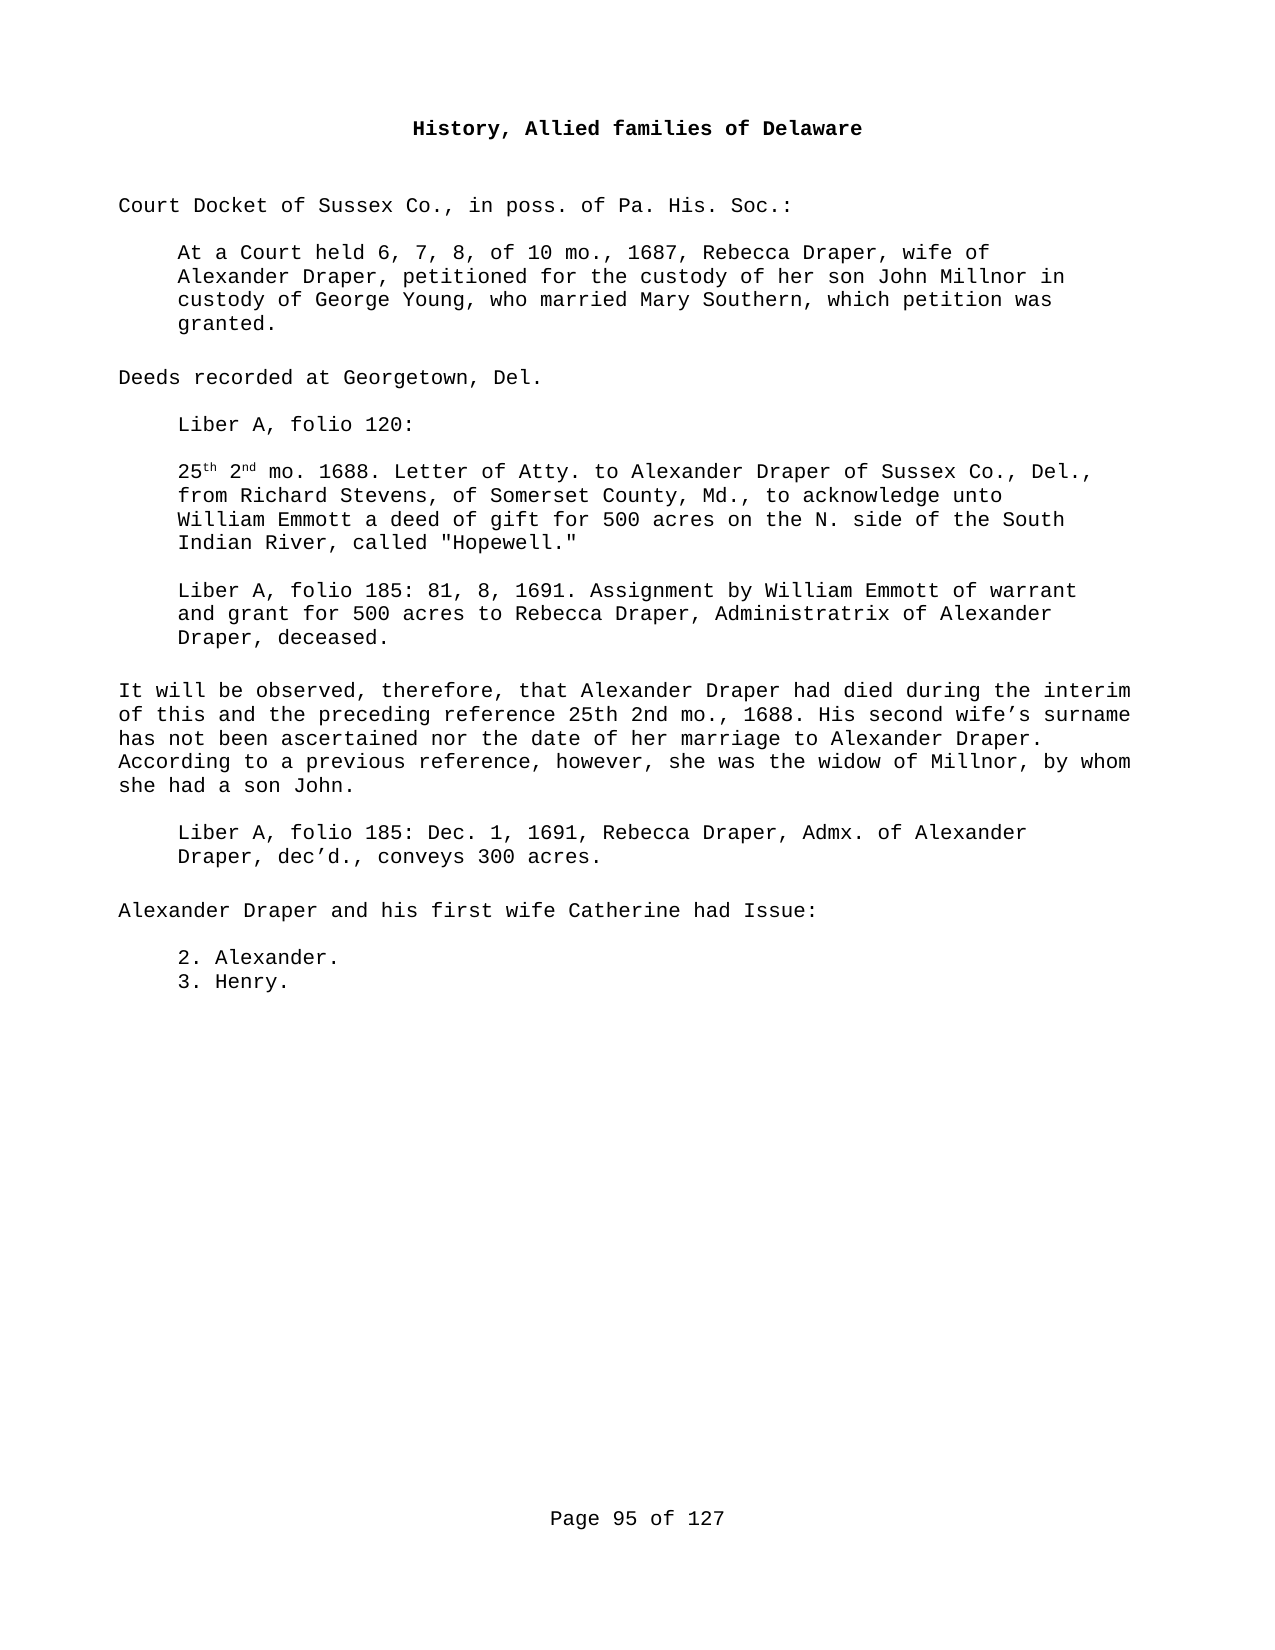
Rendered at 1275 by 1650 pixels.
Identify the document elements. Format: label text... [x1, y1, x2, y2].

text Deeds recorded at Georgetown, Del. [118, 367, 1157, 390]
text Liber A, folio 185: Dec. 1, 1691, Rebecca Draper, Admx. of Alexander Draper, dec’d., conveys 300 acres. [177, 822, 1098, 870]
text It will be observed, therefore, that Alexander Draper had died during the interim of this and the preceding reference 25th 2nd mo., 1688. His second wife’s surname has not been ascertained nor the date of her marriage to Alexander Draper. According to a previous reference, however, she was the widow of Millnor, by whom she had a son John. [118, 681, 1157, 799]
text Liber A, folio 120: [177, 414, 1098, 438]
text 3. Henry. [177, 971, 1098, 994]
text 25th 2nd mo. 1688. Letter of Atty. to Alexander Draper of Sussex Co., Del., from Richard Stevens, of Somerset County, Md., to acknowledge unto William Emmott a deed of gift for 500 acres on the N. side of the South Indian River, called "Hopewell." [177, 461, 1098, 556]
text Court Docket of Sussex Co., in poss. of Pa. His. Soc.: [118, 195, 1157, 218]
text Alexander Draper and his first wife Catherine had Issue: [118, 900, 1157, 923]
text At a Court held 6, 7, 8, of 10 mo., 1687, Rebecca Draper, wife of Alexander Draper, petitioned for the custody of her son John Millnor in custody of George Young, who married Mary Southern, which petition was granted. [177, 242, 1098, 337]
text 2. Alexander. [177, 947, 1098, 971]
text Liber A, folio 185: 81, 8, 1691. Assignment by William Emmott of warrant and grant for 500 acres to Rebecca Draper, Administratrix of Alexander Draper, deceased. [177, 579, 1098, 651]
